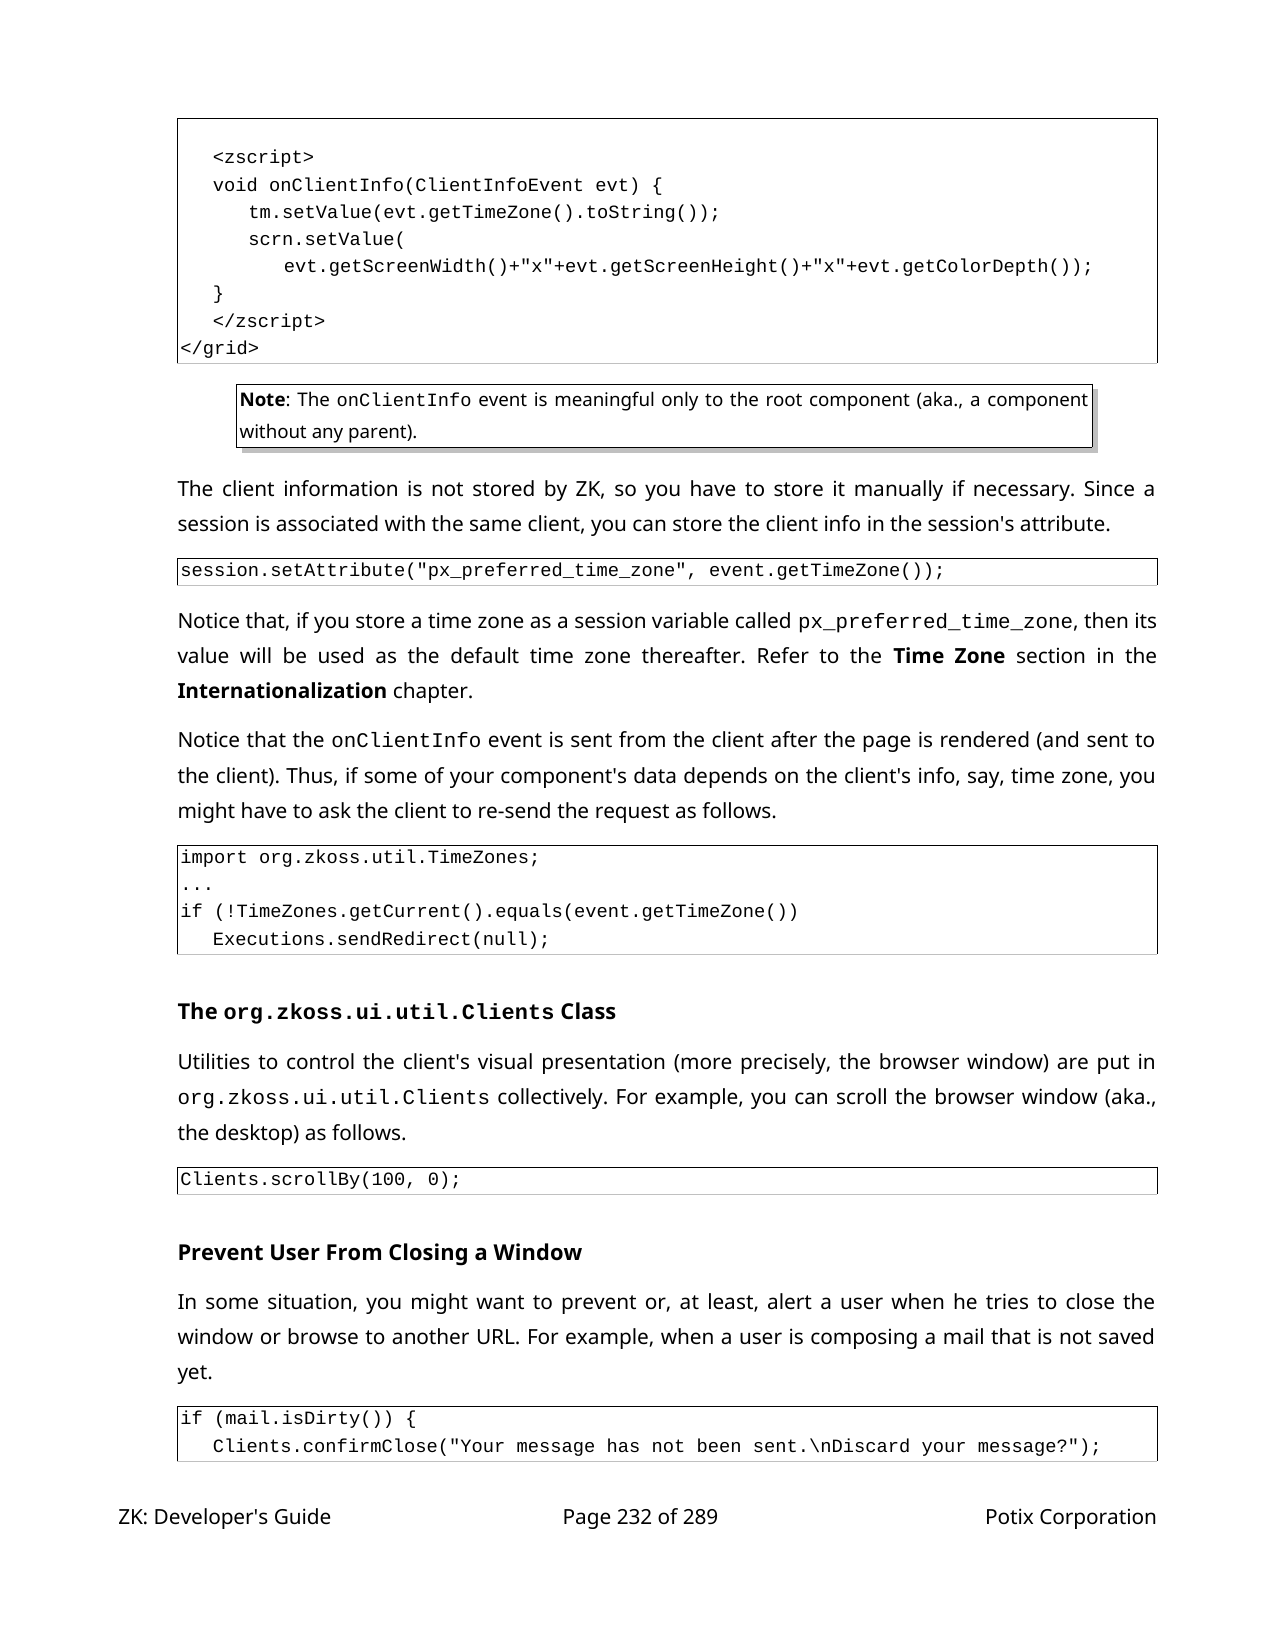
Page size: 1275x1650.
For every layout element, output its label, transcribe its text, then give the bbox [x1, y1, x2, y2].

text </zscript> [178, 308, 1157, 333]
subtitle The org.zkoss.ui.util.Clients Class [177, 996, 1157, 1026]
text Notice that, if you store a time zone as a session variable called px_preferred_time_zone, then its value will be used as the default time zone thereafter. Refer to the Time Zone section in the Internationalization chapter. [177, 606, 1157, 705]
text In some situation, you might want to prevent or, at least, alert a user when he tries to close the window or browse to another URL. For example, when a user is composing a mail that is not saved yet. [177, 1287, 1157, 1386]
text tm.setValue(evt.getTimeZone().toString()); [178, 200, 1157, 224]
text <zscript> [178, 145, 1157, 169]
text Note: The onClientInfo event is meaningful only to the root component (aka., a component without any parent). [237, 385, 1092, 447]
text Notice that the onClientInfo event is sent from the client after the page is rendered (and sent to the client). Thus, if some of your component's data depends on the client's info, say, time zone, you might have to ask the client to re-send the request as follows. [177, 725, 1157, 824]
subtitle Prevent User From Closing a Window [177, 1236, 1157, 1266]
text if (mail.isDirty()) { [178, 1407, 1157, 1431]
text scrn.setValue( [178, 227, 1157, 251]
text Executions.sendRedirect(null); [178, 926, 1157, 954]
text session.setAttribute("px_preferred_time_zone", event.getTimeZone()); [178, 559, 1157, 585]
text Clients.scrollBy(100, 0); [178, 1168, 1157, 1194]
text </grid> [178, 336, 1157, 363]
text Clients.confirmClose("Your message has not been sent.\nDiscard your message?"); [178, 1433, 1157, 1461]
text void onClientInfo(ClientInfoEvent evt) { [178, 172, 1157, 197]
text The client information is not stored by ZK, so you have to store it manually if necessary. Since a session is associated with the same client, you can store the client info in the session's attribute. [177, 474, 1157, 537]
text evt.getScreenWidth()+"x"+evt.getScreenHeight()+"x"+evt.getColorDepth()); [178, 254, 1157, 278]
text Utilities to control the client's visual presentation (more precisely, the browser window) are put in org.zkoss.ui.util.Clients collectively. For example, you can scroll the browser window (aka., the desktop) as follows. [177, 1047, 1157, 1146]
text } [178, 281, 1157, 306]
text if (!TimeZones.getCurrent().equals(event.getTimeZone()) [178, 899, 1157, 923]
text ... [178, 872, 1157, 896]
text import org.zkoss.util.TimeZones; [178, 846, 1157, 869]
